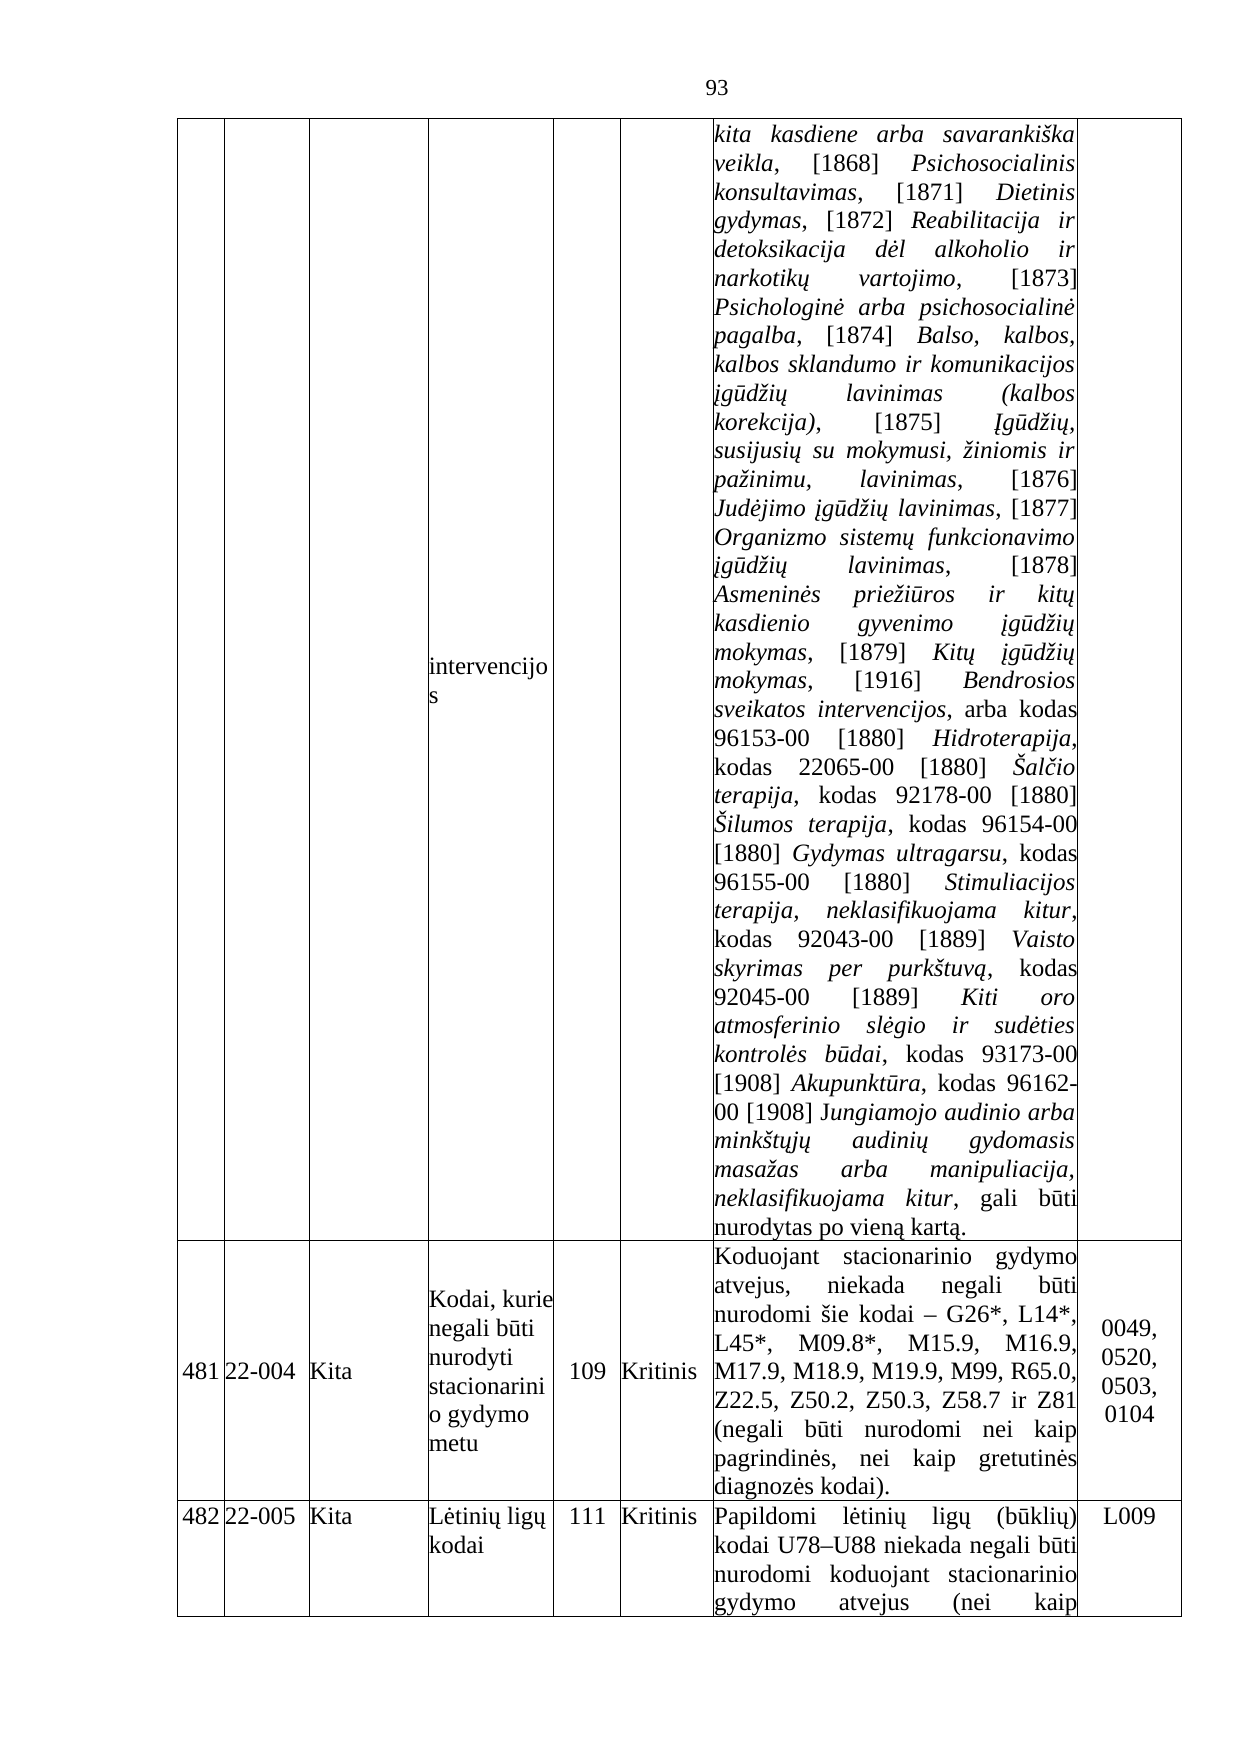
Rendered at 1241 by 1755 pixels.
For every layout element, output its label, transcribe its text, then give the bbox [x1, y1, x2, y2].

table_cell Kritinis [621, 1501, 713, 1616]
table_cell [310, 119, 428, 1240]
table_cell Kita [310, 1241, 428, 1500]
table_cell Koduojant stacionarinio gydymo atvejus, niekada negali būti nurodomi šie kodai – G26*, L14*, L45*, M09.8*, M15.9, M16.9, M17.9, M18.9, M19.9, M99, R65.0, Z22.5, Z50.2, Z50.3, Z58.7 ir Z81 (negali būti nurodomi nei kaip pagrindinės, nei kaip gretutinės diagnozės kodai). [714, 1241, 1077, 1500]
table_cell L009 [1078, 1501, 1181, 1616]
table_cell [178, 119, 224, 1240]
table_cell Kritinis [621, 1241, 713, 1500]
table_cell Kodai, kurie negali būti nurodyti stacionarinio gydymo metu [429, 1241, 553, 1500]
table_cell 482 [178, 1501, 224, 1616]
table_cell intervencijos [429, 119, 553, 1240]
table_cell 109 [554, 1241, 620, 1500]
table_cell [554, 119, 620, 1240]
table_cell 22-004 [225, 1241, 309, 1500]
table_cell kita kasdiene arba savarankiška veikla, [1868] Psichosocialinis konsultavimas, [1871] Dietinis gydymas, [1872] Reabilitacija ir detoksikacija dėl alkoholio ir narkotikų vartojimo, [1873] Psichologinė arba psichosocialinė pagalba, [1874] Balso, kalbos, kalbos sklandumo ir komunikacijos įgūdžių lavinimas (kalbos korekcija), [1875] Įgūdžių, susijusių su mokymusi, žiniomis ir pažinimu, lavinimas, [1876] Judėjimo įgūdžių lavinimas, [1877] Organizmo sistemų funkcionavimo įgūdžių lavinimas, [1878] Asmeninės priežiūros ir kitų kasdienio gyvenimo įgūdžių mokymas, [1879] Kitų įgūdžių mokymas, [1916] Bendrosios sveikatos intervencijos, arba kodas 96153-00 [1880] Hidroterapija, kodas 22065-00 [1880] Šalčio terapija, kodas 92178-00 [1880] Šilumos terapija, kodas 96154-00 [1880] Gydymas ultragarsu, kodas 96155-00 [1880] Stimuliacijos terapija, neklasifikuojama kitur, kodas 92043-00 [1889] Vaisto skyrimas per purkštuvą, kodas 92045-00 [1889] Kiti oro atmosferinio slėgio ir sudėties kontrolės būdai, kodas 93173-00 [1908] Akupunktūra, kodas 96162-00 [1908] Jungiamojo audinio arba minkštųjų audinių gydomasis masažas arba manipuliacija, neklasifikuojama kitur, gali būti nurodytas po vieną kartą. [714, 119, 1077, 1240]
table_cell Papildomi lėtinių ligų (būklių) kodai U78–U88 niekada negali būti nurodomi koduojant stacionarinio gydymo atvejus (nei kaip [714, 1501, 1077, 1616]
table_cell [621, 119, 713, 1240]
table_cell 22-005 [225, 1501, 309, 1616]
table_cell [225, 119, 309, 1240]
table_cell Kita [310, 1501, 428, 1616]
table_cell 481 [178, 1241, 224, 1500]
table_cell [1078, 119, 1181, 1240]
table_cell Lėtinių ligų kodai [429, 1501, 553, 1616]
table_cell 0049, 0520, 0503, 0104 [1078, 1241, 1181, 1500]
table_cell 111 [554, 1501, 620, 1616]
